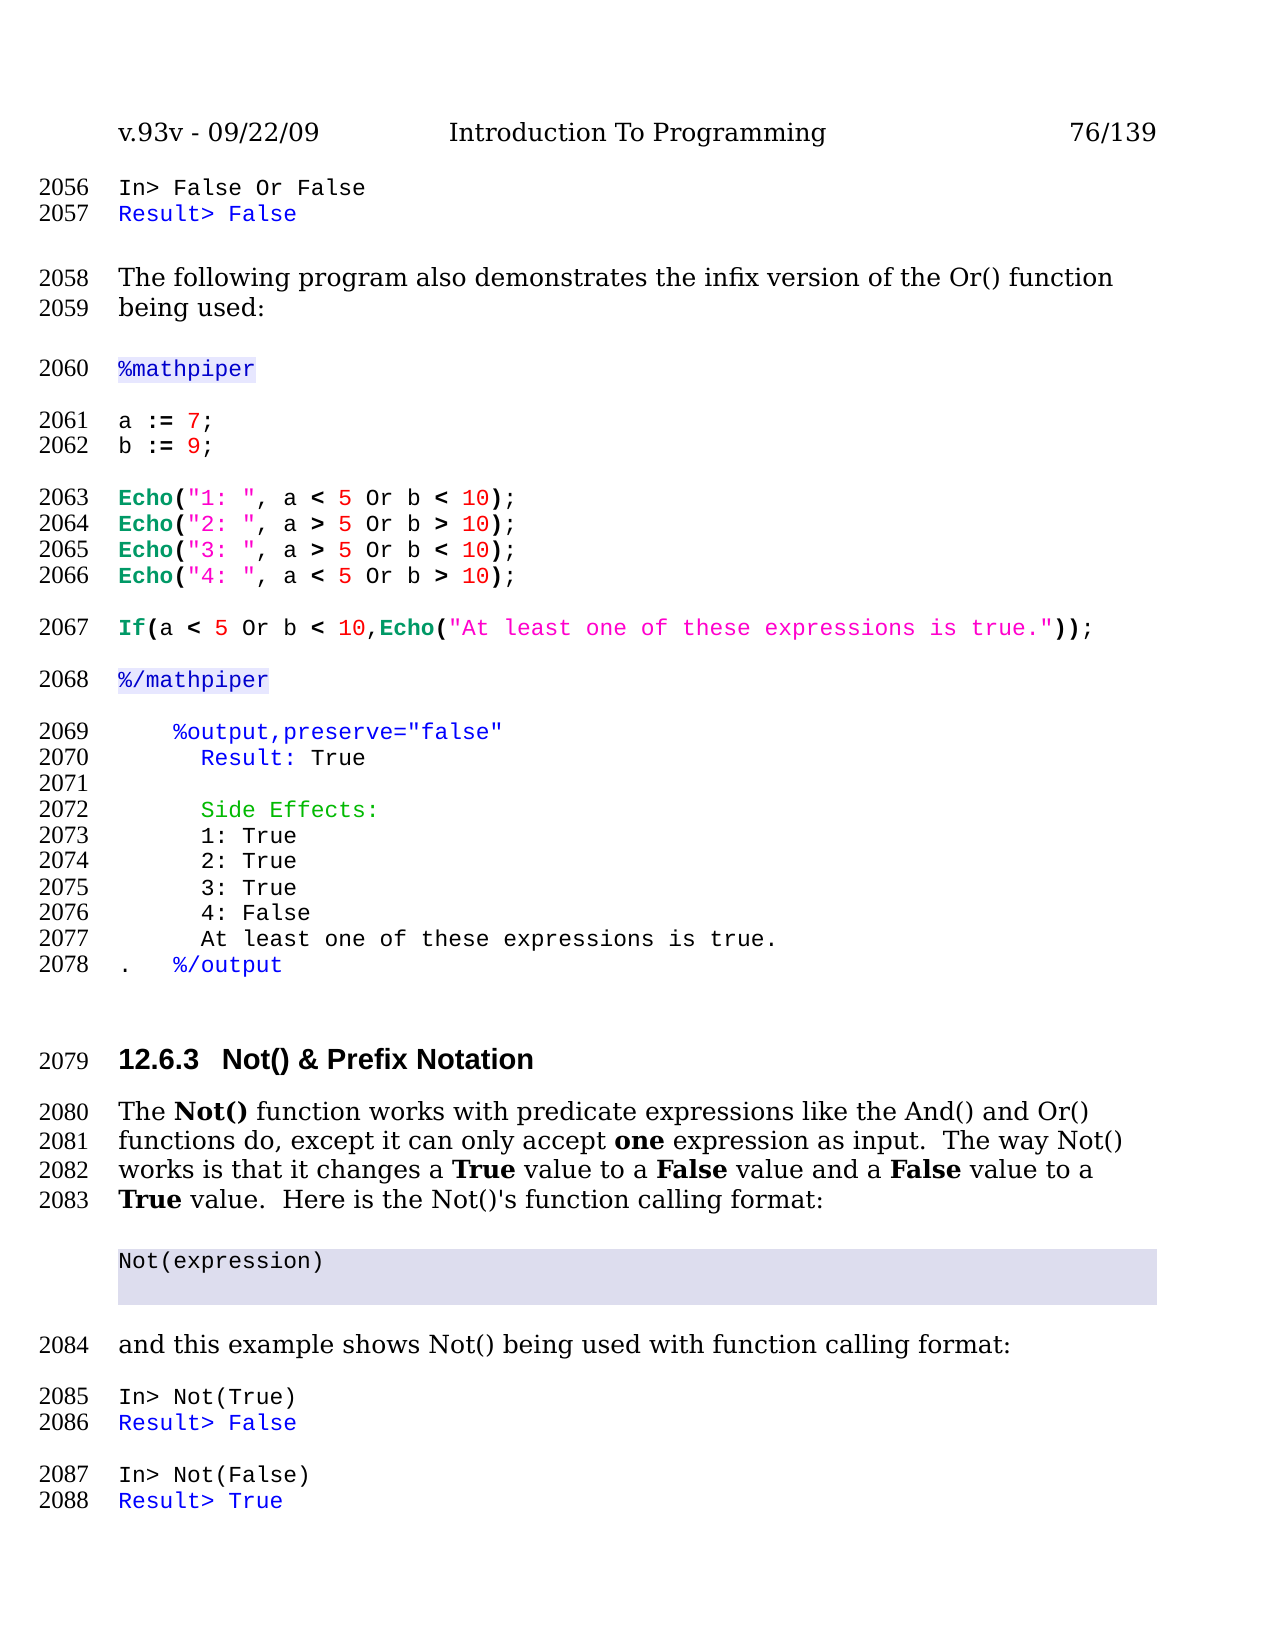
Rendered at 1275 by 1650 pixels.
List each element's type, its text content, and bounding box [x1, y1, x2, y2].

text At least one of these expressions is true. [118, 928, 1157, 954]
text Echo("2: ", a > 5 Or b > 10); [118, 513, 1157, 539]
text %/mathpiper [118, 668, 1157, 694]
text and this example shows Not() being used with function calling format: [118, 1331, 1157, 1360]
text Side Effects: [118, 798, 1157, 824]
text 4: False [118, 902, 1157, 928]
text In> Not(True) [118, 1386, 1157, 1412]
text Echo("1: ", a < 5 Or b < 10); [118, 487, 1157, 513]
text Echo("3: ", a > 5 Or b < 10); [118, 539, 1157, 564]
text The following program also demonstrates the infix version of the Or() function being used: [118, 263, 1157, 322]
text . %/output [118, 954, 1157, 979]
text In> False Or False [118, 177, 1157, 203]
text a := 7; [118, 409, 1157, 435]
text b := 9; [118, 435, 1157, 461]
text In> Not(False) [118, 1463, 1157, 1489]
text %output,preserve="false" [118, 720, 1157, 746]
text 1: True [118, 824, 1157, 850]
text 2: True [118, 850, 1157, 876]
text Result> True [118, 1489, 1157, 1515]
subtitle Not() & Prefix Notation [118, 1042, 1157, 1076]
text Result> False [118, 1412, 1157, 1438]
text Result> False [118, 203, 1157, 229]
text The Not() function works with predicate expressions like the And() and Or() functions do, except it can only accept one expression as input. The way Not() works is that it changes a True value to a False value and a False value to a True value. Here is the Not()'s function calling format: [118, 1097, 1157, 1214]
text 3: True [118, 876, 1157, 902]
text Echo("4: ", a < 5 Or b > 10); [118, 564, 1157, 591]
text If(a < 5 Or b < 10,Echo("At least one of these expressions is true.")); [118, 616, 1157, 642]
text %mathpiper [118, 357, 1157, 383]
text Result: True [118, 746, 1157, 772]
table_header Not(expression) [118, 1249, 1157, 1305]
